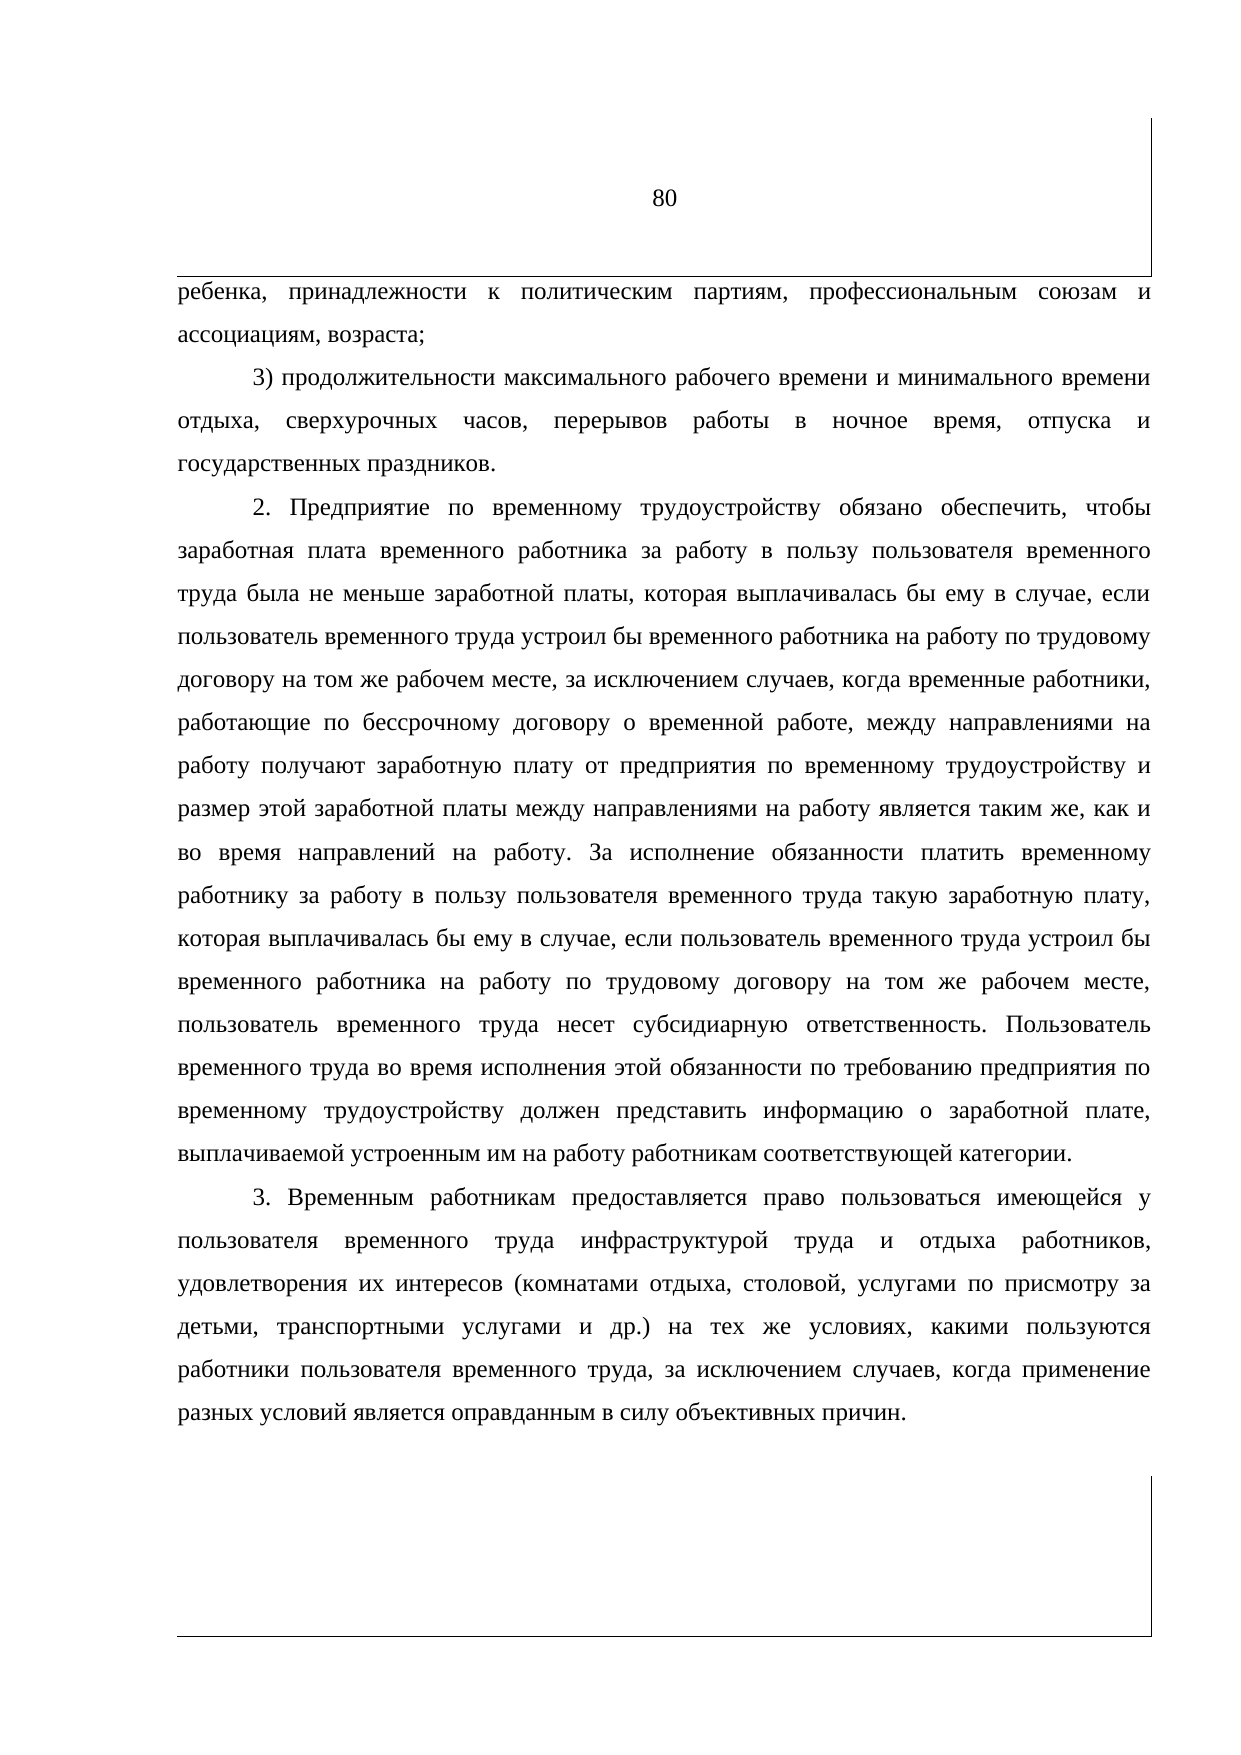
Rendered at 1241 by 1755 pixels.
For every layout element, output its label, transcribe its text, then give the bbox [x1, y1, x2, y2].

text 2. Предприятие по временному трудоустройству обязано обеспечить, чтобы заработная плата временного работника за работу в пользу пользователя временного труда была не меньше заработной платы, которая выплачивалась бы ему в случае, если пользователь временного труда устроил бы временного работника на работу по трудовому договору на том же рабочем месте, за исключением случаев, когда временные работники, работающие по бессрочному договору о временной работе, между направлениями на работу получают заработную плату от предприятия по временному трудоустройству и размер этой заработной платы между направлениями на работу является таким же, как и во время направлений на работу. За исполнение обязанности платить временному работнику за работу в пользу пользователя временного труда такую заработную плату, которая выплачивалась бы ему в случае, если пользователь временного труда устроил бы временного работника на работу по трудовому договору на том же рабочем месте, пользователь временного труда несет субсидиарную ответственность. Пользователь временного труда во время исполнения этой обязанности по требованию предприятия по временному трудоустройству должен представить информацию о заработной плате, выплачиваемой устроенным им на работу работникам соответствующей категории. [177, 492, 1152, 1167]
text 3. Временным работникам предоставляется право пользоваться имеющейся у пользователя временного труда инфраструктурой труда и отдыха работников, удовлетворения их интересов (комнатами отдыха, столовой, услугами по присмотру за детьми, транспортными услугами и др.) на тех же условиях, какими пользуются работники пользователя временного труда, за исключением случаев, когда применение разных условий является оправданным в силу объективных причин. [177, 1182, 1152, 1426]
text ребенка, принадлежности к политическим партиям, профессиональным союзам и ассоциациям, возраста; [177, 276, 1152, 348]
text 3) продолжительности максимального рабочего времени и минимального времени отдыха, сверхурочных часов, перерывов работы в ночное время, отпуска и государственных праздников. [177, 362, 1152, 477]
